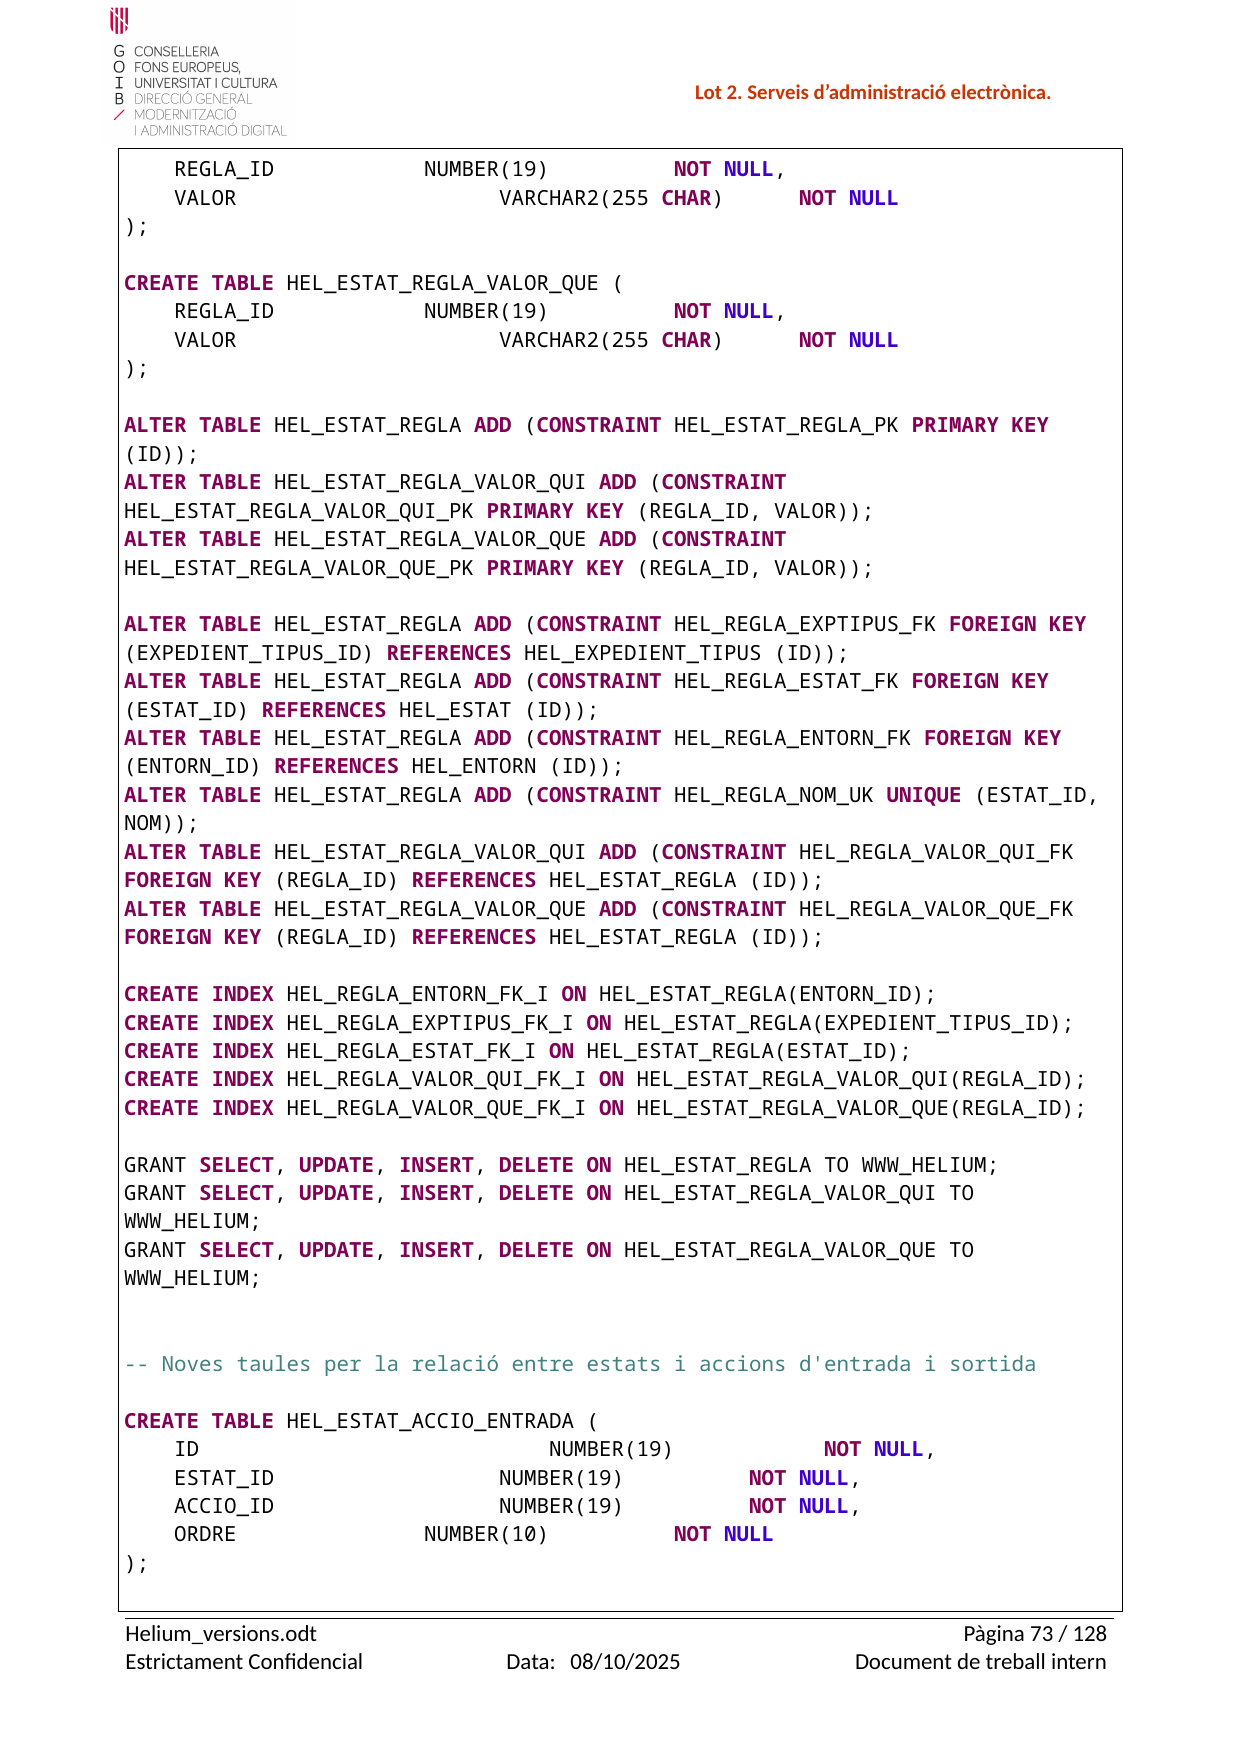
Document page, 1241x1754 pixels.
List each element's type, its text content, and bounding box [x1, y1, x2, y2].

table_header REGLA_ID NUMBER(19) NOT NULL, VALOR VARCHAR2(255 CHAR) NOT NULL ); CREATE TABLE HEL_ESTAT_REGLA_VALOR_QUE ( REGLA_ID NUMBER(19) NOT NULL, VALOR VARCHAR2(255 CHAR) NOT NULL ); ALTER TABLE HEL_ESTAT_REGLA ADD (CONSTRAINT HEL_ESTAT_REGLA_PK PRIMARY KEY (ID)); ALTER TABLE HEL_ESTAT_REGLA_VALOR_QUI ADD (CONSTRAINT HEL_ESTAT_REGLA_VALOR_QUI_PK PRIMARY KEY (REGLA_ID, VALOR)); ALTER TABLE HEL_ESTAT_REGLA_VALOR_QUE ADD (CONSTRAINT HEL_ESTAT_REGLA_VALOR_QUE_PK PRIMARY KEY (REGLA_ID, VALOR)); ALTER TABLE HEL_ESTAT_REGLA ADD (CONSTRAINT HEL_REGLA_EXPTIPUS_FK FOREIGN KEY (EXPEDIENT_TIPUS_ID) REFERENCES HEL_EXPEDIENT_TIPUS (ID)); ALTER TABLE HEL_ESTAT_REGLA ADD (CONSTRAINT HEL_REGLA_ESTAT_FK FOREIGN KEY (ESTAT_ID) REFERENCES HEL_ESTAT (ID)); ALTER TABLE HEL_ESTAT_REGLA ADD (CONSTRAINT HEL_REGLA_ENTORN_FK FOREIGN KEY (ENTORN_ID) REFERENCES HEL_ENTORN (ID)); ALTER TABLE HEL_ESTAT_REGLA ADD (CONSTRAINT HEL_REGLA_NOM_UK UNIQUE (ESTAT_ID, NOM)); ALTER TABLE HEL_ESTAT_REGLA_VALOR_QUI ADD (CONSTRAINT HEL_REGLA_VALOR_QUI_FK FOREIGN KEY (REGLA_ID) REFERENCES HEL_ESTAT_REGLA (ID)); ALTER TABLE HEL_ESTAT_REGLA_VALOR_QUE ADD (CONSTRAINT HEL_REGLA_VALOR_QUE_FK FOREIGN KEY (REGLA_ID) REFERENCES HEL_ESTAT_REGLA (ID)); CREATE INDEX HEL_REGLA_ENTORN_FK_I ON HEL_ESTAT_REGLA(ENTORN_ID); CREATE INDEX HEL_REGLA_EXPTIPUS_FK_I ON HEL_ESTAT_REGLA(EXPEDIENT_TIPUS_ID); CREATE INDEX HEL_REGLA_ESTAT_FK_I ON HEL_ESTAT_REGLA(ESTAT_ID); CREATE INDEX HEL_REGLA_VALOR_QUI_FK_I ON HEL_ESTAT_REGLA_VALOR_QUI(REGLA_ID); CREATE INDEX HEL_REGLA_VALOR_QUE_FK_I ON HEL_ESTAT_REGLA_VALOR_QUE(REGLA_ID); GRANT SELECT, UPDATE, INSERT, DELETE ON HEL_ESTAT_REGLA TO WWW_HELIUM; GRANT SELECT, UPDATE, INSERT, DELETE ON HEL_ESTAT_REGLA_VALOR_QUI TO WWW_HELIUM; GRANT SELECT, UPDATE, INSERT, DELETE ON HEL_ESTAT_REGLA_VALOR_QUE TO WWW_HELIUM; -- Noves taules per la relació entre estats i accions d'entrada i sortida CREATE TABLE HEL_ESTAT_ACCIO_ENTRADA ( ID NUMBER(19) NOT NULL, ESTAT_ID NUMBER(19) NOT NULL, ACCIO_ID NUMBER(19) NOT NULL, ORDRE NUMBER(10) NOT NULL ); [119, 149, 1122, 1611]
picture [100, 0, 297, 144]
